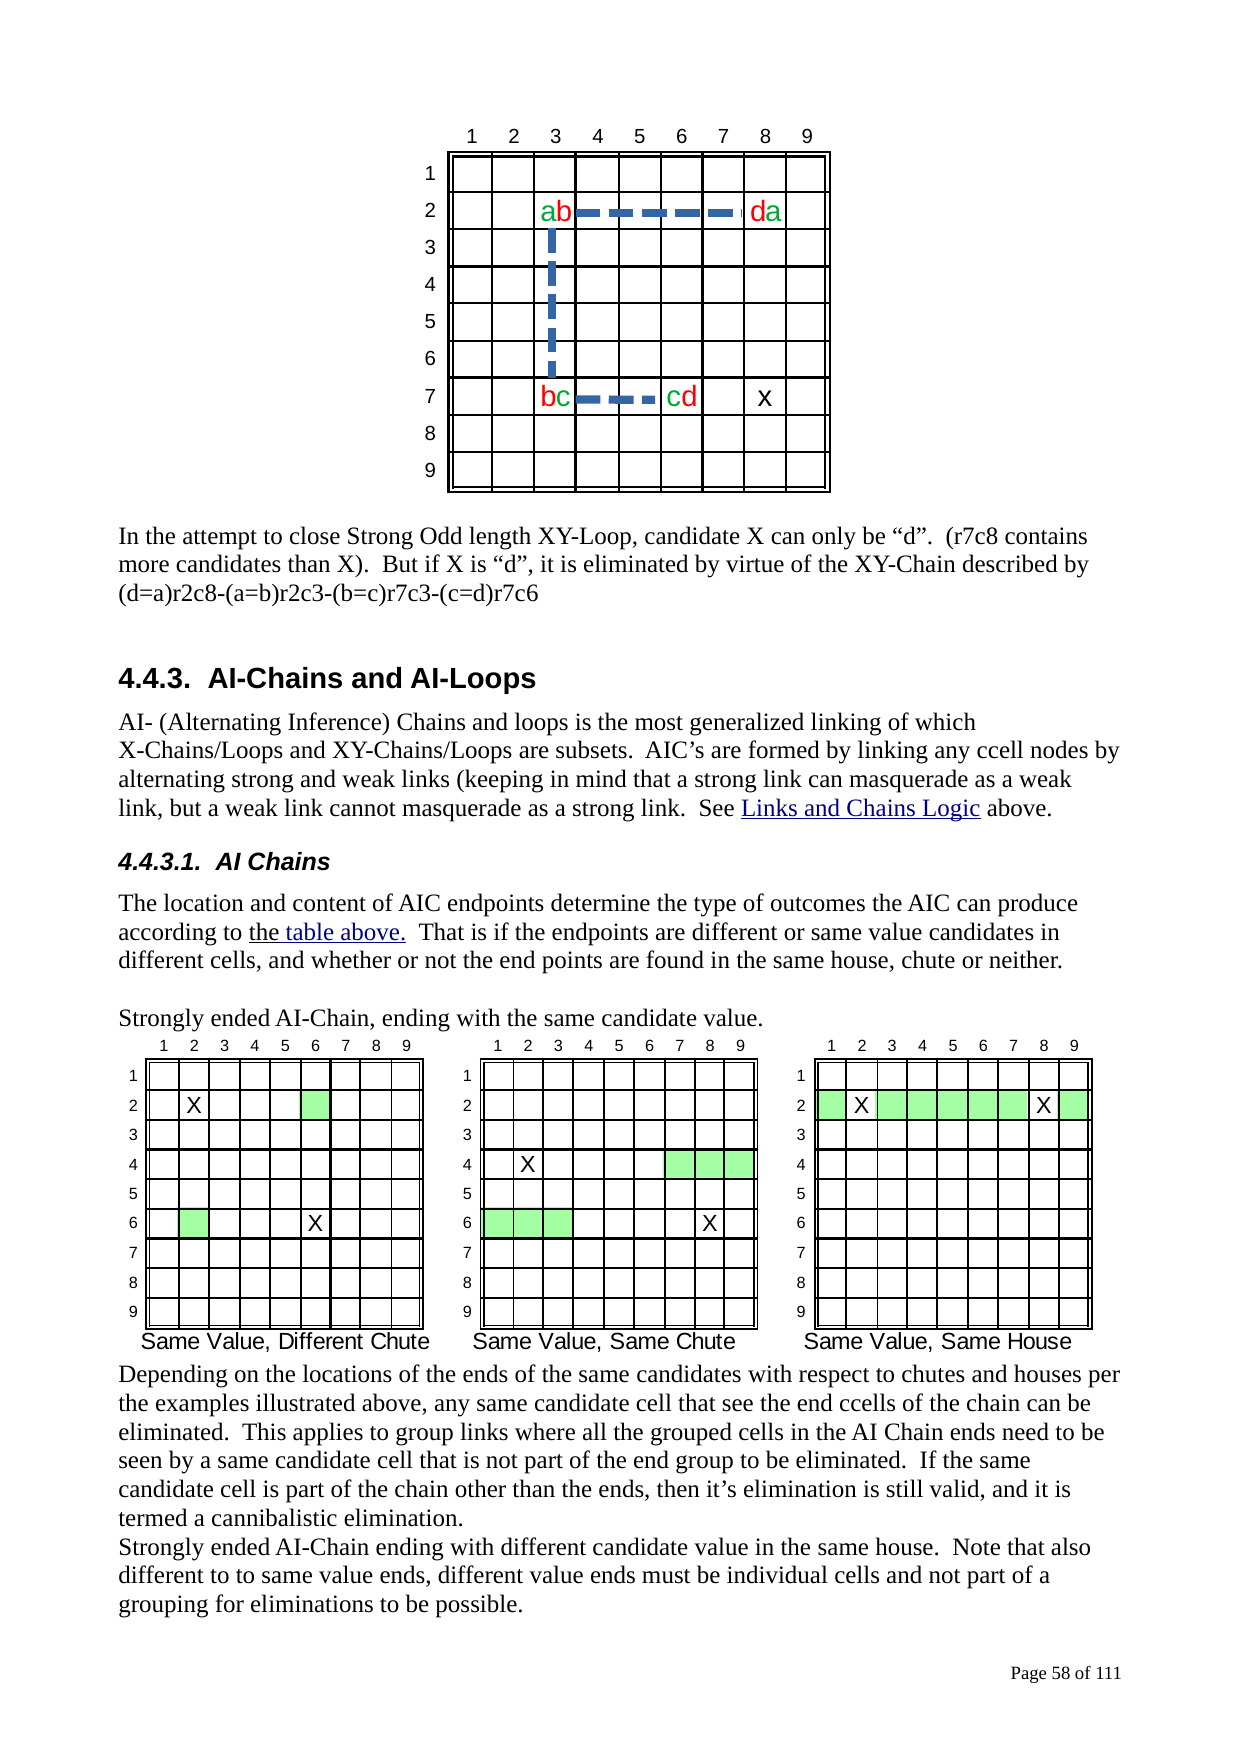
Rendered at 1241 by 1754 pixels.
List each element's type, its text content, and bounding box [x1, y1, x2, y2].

text Strongly ended AI-Chain, ending with the same candidate value. [118, 1003, 1122, 1032]
text The location and content of AIC endpoints determine the type of outcomes the AIC can produce according to the table above. That is if the endpoints are different or same value candidates in different cells, and whether or not the end points are found in the same house, chute or neither. [118, 888, 1122, 974]
text AI- (Alternating Inference) Chains and loops is the most generalized linking of which X-Chains/Loops and XY-Chains/Loops are subsets. AIC’s are formed by linking any ccell nodes by alternating strong and weak links (keeping in mind that a strong link can masquerade as a weak link, but a weak link cannot masquerade as a strong link. See Links and Chains Logic above. [118, 707, 1122, 822]
text Strongly ended AI-Chain ending with different candidate value in the same house. Note that also different to to same value ends, different value ends must be individual cells and not part of a grouping for eliminations to be possible. [118, 1532, 1122, 1618]
subtitle AI Chains [118, 847, 1122, 876]
text In the attempt to close Strong Odd length XY-Loop, candidate X can only be “d”. (r7c8 contains more candidates than X). But if X is “d”, it is eliminated by virtue of the XY-Chain described by (d=a)r2c8-(a=b)r2c3-(b=c)r7c3-(c=d)r7c6 [118, 521, 1122, 607]
subtitle AI-Chains and AI-Loops [118, 661, 1122, 694]
text Depending on the locations of the ends of the same candidates with respect to chutes and houses per the examples illustrated above, any same candidate cell that see the end ccells of the chain can be eliminated. This applies to group links where all the grouped cells in the AI Chain ends need to be seen by a same candidate cell that is not part of the end group to be eliminated. If the same candidate cell is part of the chain other than the ends, then it’s elimination is still valid, and it is termed a cannibalistic elimination. [118, 1032, 1122, 1532]
